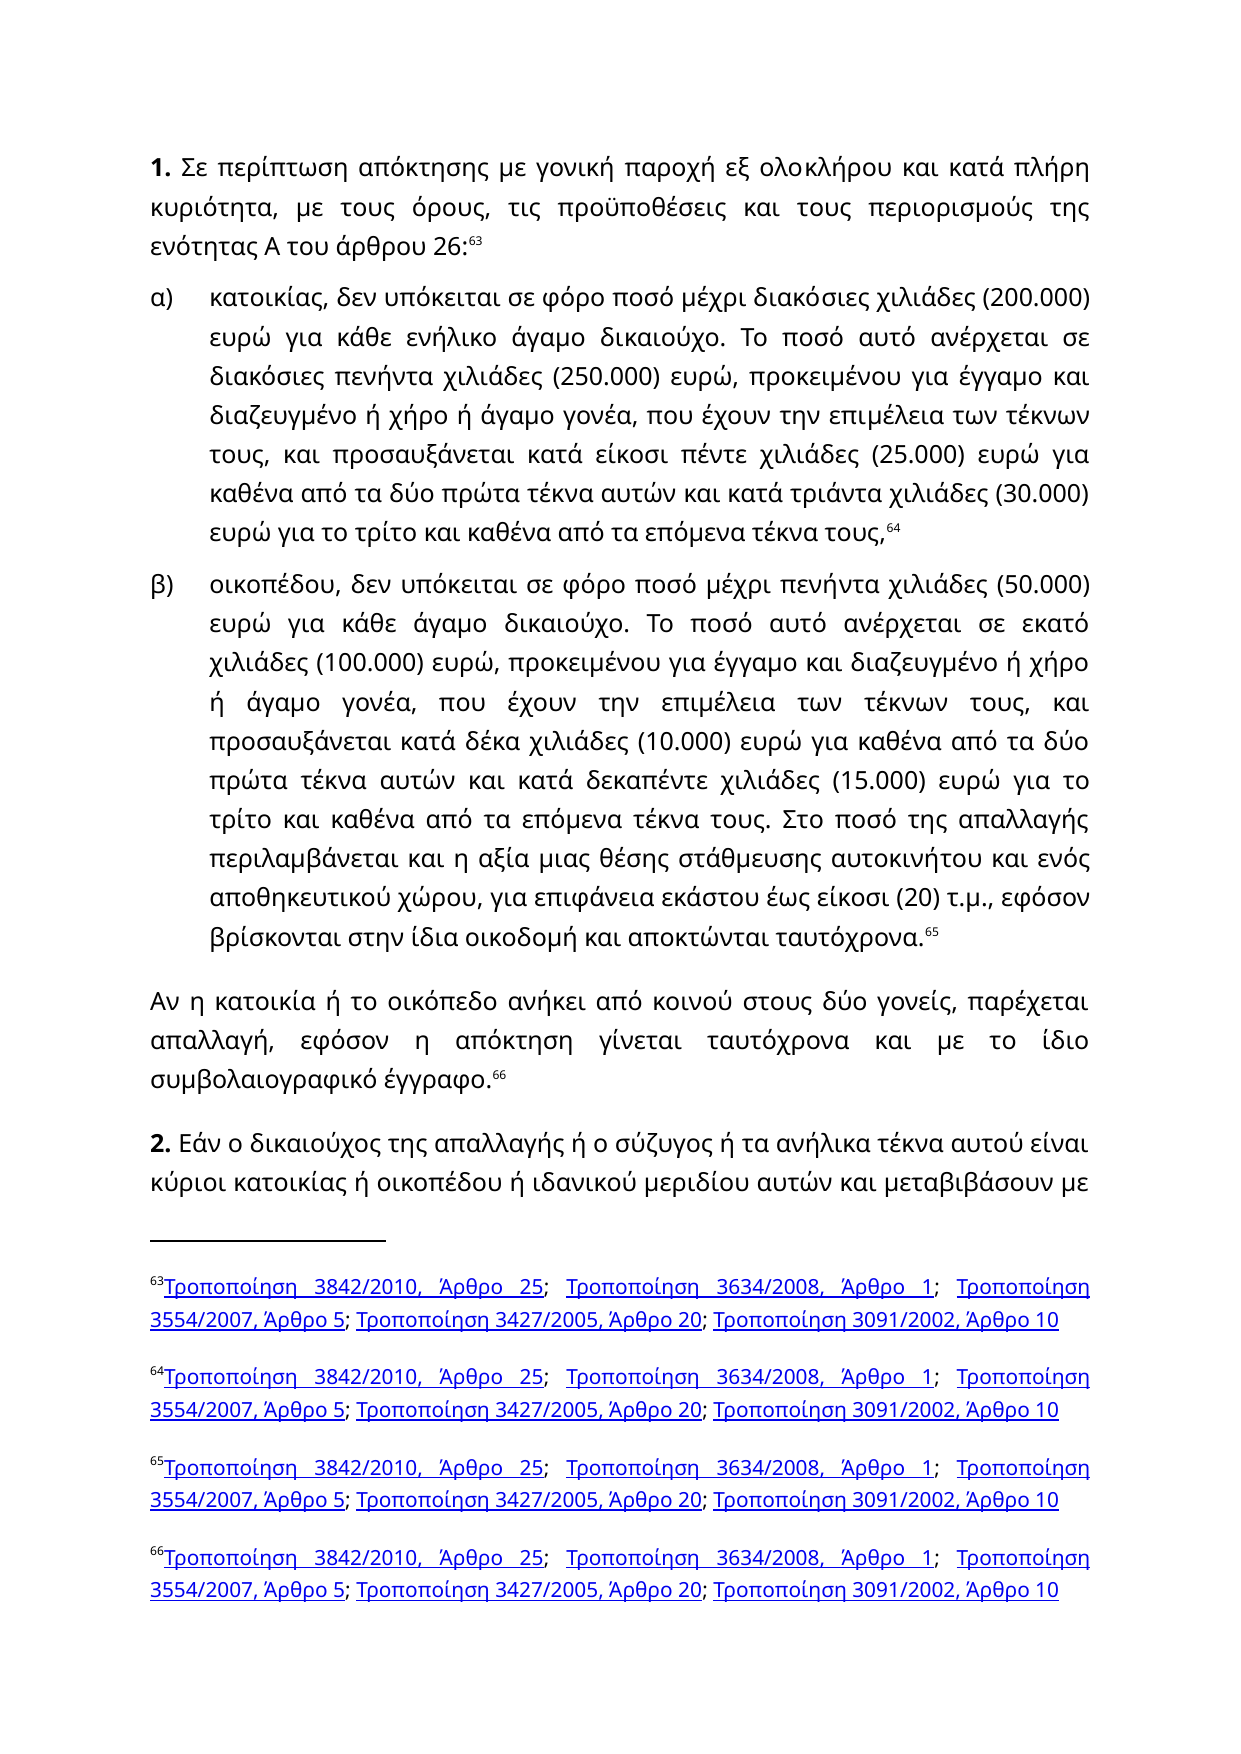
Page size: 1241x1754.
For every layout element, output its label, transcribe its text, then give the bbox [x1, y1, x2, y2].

text 2. Εάν ο δικαιούχος της απαλλαγής ή ο σύζυγος ή τα ανήλικα τέκνα αυτού είναι κύριοι κατοικίας ή οικοπέδου ή ιδανικού μεριδίου αυτών και μεταβιβάσουν με [150, 1126, 1090, 1199]
list β) οικοπέδου, δεν υπόκειται σε φόρο ποσό μέχρι πενή­ντα χιλιάδες (50.000) ευρώ για κάθε άγαμο δικαιούχο. Το ποσό αυτό ανέρχεται σε εκατό χιλιάδες (100.000) ευρώ, προκειμένου για έγγαμο και διαζευγμένο ή χήρο ή ά­γαμο γονέα, που έχουν την επιμέλεια των τέκνων τους, και προσαυξάνεται κατά δέκα χιλιάδες (10.000) ευρώ για καθένα από τα δύο πρώτα τέκνα αυτών και κατά δεκαπέ­ντε χιλιάδες (15.000) ευρώ για το τρίτο και καθένα από τα επόμενα τέκνα τους. Στο ποσό της απαλλαγής περι­λαμβάνεται και η αξία μιας θέσης στάθμευσης αυτοκινή­του και ενός αποθηκευτικού χώρου, για επιφάνεια εκά­στου έως είκοσι (20) τ.μ., εφόσον βρίσκονται στην ίδια οικοδομή και αποκτώνται ταυτόχρονα. [150, 567, 1090, 953]
text Τροποποίηση 3842/2010, Άρθρο 25; Τροποποίηση 3634/2008, Άρθρο 1; Τροποποίηση 3554/2007, Άρθρο 5; Τροποποίηση 3427/2005, Άρθρο 20; Τροποποίηση 3091/2002, Άρθρο 10 [150, 1362, 1090, 1423]
text Τροποποίηση 3842/2010, Άρθρο 25; Τροποποίηση 3634/2008, Άρθρο 1; Τροποποίηση 3554/2007, Άρθρο 5; Τροποποίηση 3427/2005, Άρθρο 20; Τροποποίηση 3091/2002, Άρθρο 10 [150, 1453, 1090, 1514]
list α) κατοικίας, δεν υπόκειται σε φόρο ποσό μέχρι διακό­σιες χιλιάδες (200.000) ευρώ για κάθε ενήλικο άγαμο δι­καιούχο. Το ποσό αυτό ανέρχεται σε διακόσιες πενήντα χιλιάδες (250.000) ευρώ, προκειμένου για έγγαμο και διαζευγμένο ή χήρο ή άγαμο γονέα, που έχουν την επι­μέλεια των τέκνων τους, και προσαυξάνεται κατά είκοσι πέντε χιλιάδες (25.000) ευρώ για καθένα από τα δύο πρώτα τέκνα αυτών και κατά τριάντα χιλιάδες (30.000) ευρώ για το τρίτο και καθένα από τα επόμενα τέκνα τους, [150, 280, 1090, 549]
text Αν η κατοικία ή το οικόπεδο ανήκει από κοινού στους δύο γονείς, παρέχεται απαλλαγή, εφόσον η απόκτηση γίνεται ταυτόχρονα και με το ίδιο συμβολαιογραφικό έγγραφο. [150, 983, 1090, 1096]
text Τροποποίηση 3842/2010, Άρθρο 25; Τροποποίηση 3634/2008, Άρθρο 1; Τροποποίηση 3554/2007, Άρθρο 5; Τροποποίηση 3427/2005, Άρθρο 20; Τροποποίηση 3091/2002, Άρθρο 10 [150, 1272, 1090, 1333]
text 1. Σε περίπτωση απόκτησης με γονική παροχή εξ ολο­κλήρου και κατά πλήρη κυριότητα, με τους όρους, τις προϋποθέσεις και τους περιορισμούς της ενότητας Α του άρθρου 26: [150, 150, 1090, 262]
text Τροποποίηση 3842/2010, Άρθρο 25; Τροποποίηση 3634/2008, Άρθρο 1; Τροποποίηση 3554/2007, Άρθρο 5; Τροποποίηση 3427/2005, Άρθρο 20; Τροποποίηση 3091/2002, Άρθρο 10 [150, 1543, 1090, 1604]
